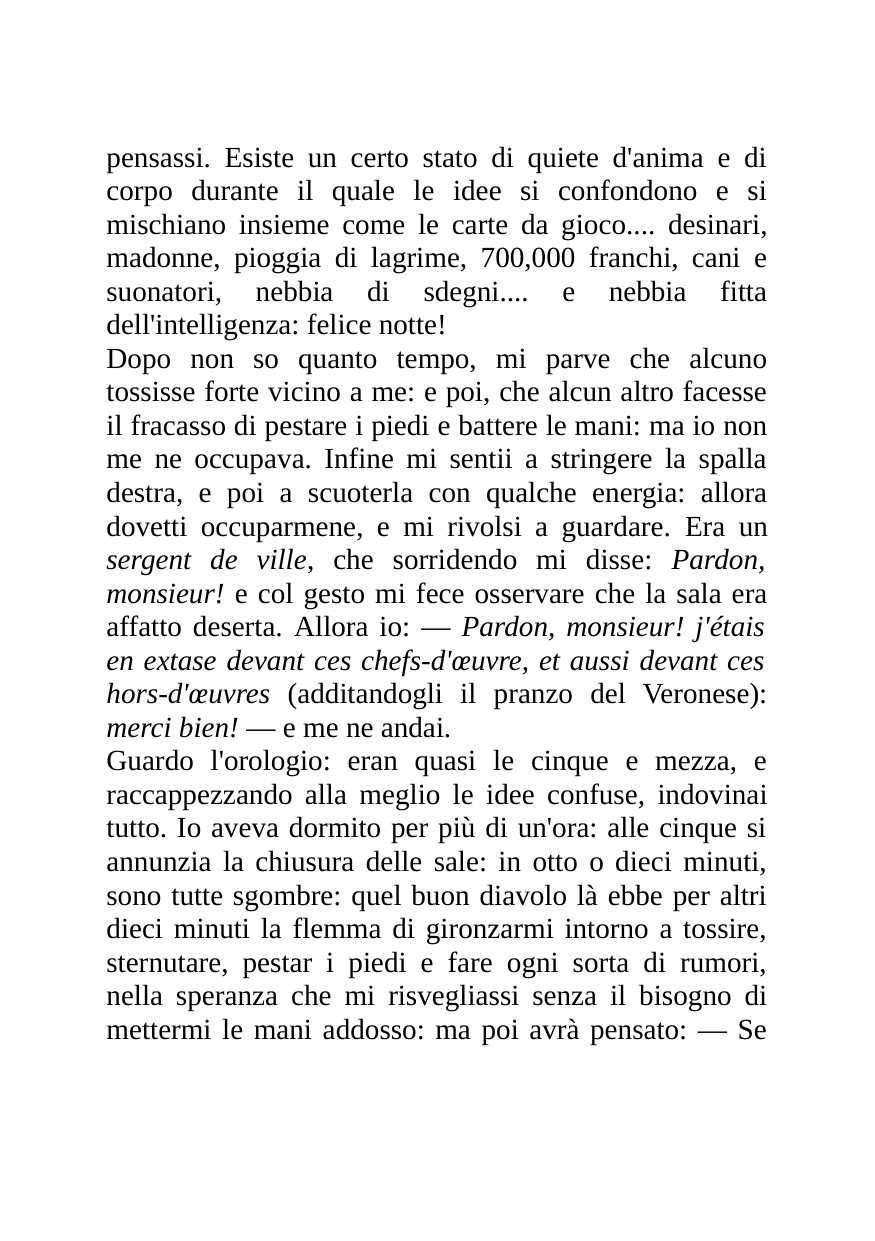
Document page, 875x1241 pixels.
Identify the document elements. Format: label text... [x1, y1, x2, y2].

text Dopo non so quanto tempo, mi parve che alcuno tossisse forte vicino a me: e poi, che alcun altro facesse il fracasso di pestare i piedi e battere le mani: ma io non me ne occupava. Infine mi sentii a stringere la spalla destra, e poi a scuoterla con qualche energia: allora dovetti occuparmene, e mi rivolsi a guardare. Era un sergent de ville, che sorridendo mi disse: Pardon, monsieur! e col gesto mi fece osservare che la sala era affatto deserta. Allora io: ― Pardon, monsieur! j'étais en extase devant ces chefs-d'œuvre, et aussi devant ces hors-d'œuvres (additandogli il pranzo del Veronese): merci bien! ― e me ne andai. [106, 341, 768, 743]
text Guardo l'orologio: eran quasi le cinque e mezza, e raccappezzando alla meglio le idee confuse, indovinai tutto. Io aveva dormito per più di un'ora: alle cinque si annunzia la chiusura delle sale: in otto o dieci minuti, sono tutte sgombre: quel buon diavolo là ebbe per altri dieci minuti la flemma di gironzarmi intorno a tossire, sternutare, pestar i piedi e fare ogni sorta di rumori, nella speranza che mi risvegliassi senza il bisogno di mettermi le mani addosso: ma poi avrà pensato: ― Se [106, 743, 768, 1045]
text pensassi. Esiste un certo stato di quiete d'anima e di corpo durante il quale le idee si confondono e si mischiano insieme come le carte da gioco.... desinari, madonne, pioggia di lagrime, 700,000 franchi, cani e suonatori, nebbia di sdegni.... e nebbia fitta dell'intelligenza: felice notte! [106, 140, 768, 341]
